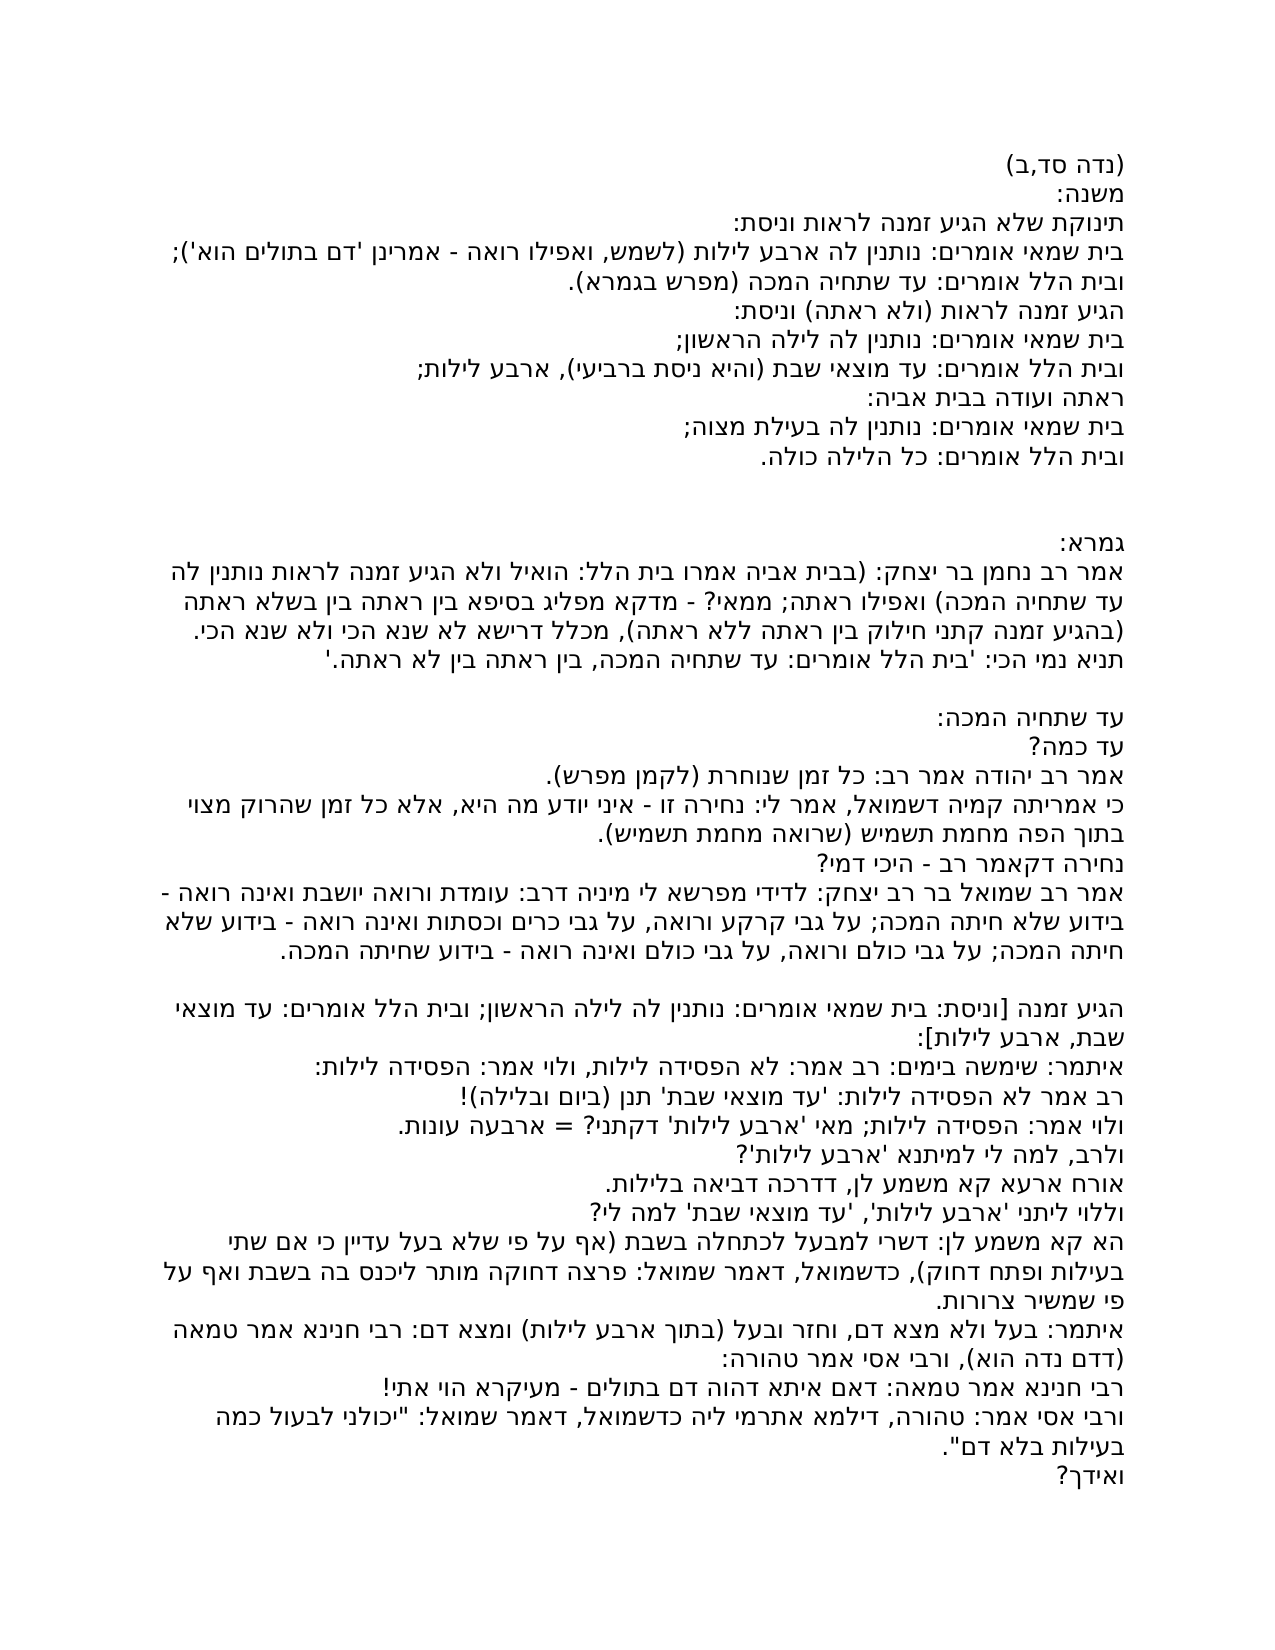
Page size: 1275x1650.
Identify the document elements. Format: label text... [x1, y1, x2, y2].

text אמר רב יהודה אמר רב: כל זמן שנוחרת (לקמן מפרש). [150, 761, 1125, 790]
text תניא נמי הכי: 'בית הלל אומרים: עד שתחיה המכה, בין ראתה בין לא ראתה.' [150, 645, 1125, 674]
text הגיע זמנה [וניסת: בית שמאי אומרים: נותנין לה לילה הראשון; ובית הלל אומרים: עד מוצאי שבת, ארבע לילות]: [150, 994, 1125, 1052]
text הא קא משמע לן: דשרי למבעל לכתחלה בשבת (אף על פי שלא בעל עדיין כי אם שתי בעילות ופתח דחוק), כדשמואל, דאמר שמואל: פרצה דחוקה מותר ליכנס בה בשבת ואף על פי שמשיר צרורות. [150, 1227, 1125, 1315]
text נחירה דקאמר רב - היכי דמי? [150, 849, 1125, 878]
text (נדה סד,ב) [150, 150, 1125, 179]
text גמרא: [150, 528, 1125, 557]
text ולרב, למה לי למיתנא 'ארבע לילות'? [150, 1140, 1125, 1169]
text כי אמריתה קמיה דשמואל, אמר לי: נחירה זו - איני יודע מה היא, אלא כל זמן שהרוק מצוי בתוך הפה מחמת תשמיש (שרואה מחמת תשמיש). [150, 790, 1125, 849]
text בית שמאי אומרים: נותנין לה ארבע לילות (לשמש, ואפילו רואה - אמרינן 'דם בתולים הוא'); [150, 237, 1125, 267]
text אורח ארעא קא משמע לן, דדרכה דביאה בלילות. [150, 1169, 1125, 1198]
text רבי חנינא אמר טמאה: דאם איתא דהוה דם בתולים - מעיקרא הוי אתי! [150, 1373, 1125, 1402]
text הגיע זמנה לראות (ולא ראתה) וניסת: [150, 296, 1125, 325]
text אמר רב נחמן בר יצחק: (בבית אביה אמרו בית הלל: הואיל ולא הגיע זמנה לראות נותנין לה עד שתחיה המכה) ואפילו ראתה; ממאי? - מדקא מפליג בסיפא בין ראתה בין בשלא ראתה (בהגיע זמנה קתני חילוק בין ראתה ללא ראתה), מכלל דרישא לא שנא הכי ולא שנא הכי. [150, 557, 1125, 645]
text ראתה ועודה בבית אביה: [150, 383, 1125, 412]
text אמר רב שמואל בר רב יצחק: לדידי מפרשא לי מיניה דרב: עומדת ורואה יושבת ואינה רואה - בידוע שלא חיתה המכה; על גבי קרקע ורואה, על גבי כרים וכסתות ואינה רואה - בידוע שלא חיתה המכה; על גבי כולם ורואה, על גבי כולם ואינה רואה - בידוע שחיתה המכה. [150, 878, 1125, 965]
text ובית הלל אומרים: עד מוצאי שבת (והיא ניסת ברביעי), ארבע לילות; [150, 354, 1125, 383]
text עד שתחיה המכה: [150, 703, 1125, 732]
text וללוי ליתני 'ארבע לילות', 'עד מוצאי שבת' למה לי? [150, 1198, 1125, 1227]
text משנה: [150, 179, 1125, 208]
text איתמר: שימשה בימים: רב אמר: לא הפסידה לילות, ולוי אמר: הפסידה לילות: [150, 1052, 1125, 1082]
text איתמר: בעל ולא מצא דם, וחזר ובעל (בתוך ארבע לילות) ומצא דם: רבי חנינא אמר טמאה (דדם נדה הוא), ורבי אסי אמר טהורה: [150, 1315, 1125, 1373]
text ורבי אסי אמר: טהורה, דילמא אתרמי ליה כדשמואל, דאמר שמואל: "יכולני לבעול כמה בעילות בלא דם". [150, 1402, 1125, 1461]
text ואידך? [150, 1461, 1125, 1490]
text בית שמאי אומרים: נותנין לה בעילת מצוה; [150, 412, 1125, 442]
text ובית הלל אומרים: עד שתחיה המכה (מפרש בגמרא). [150, 267, 1125, 296]
text עד כמה? [150, 732, 1125, 761]
text בית שמאי אומרים: נותנין לה לילה הראשון; [150, 325, 1125, 354]
text תינוקת שלא הגיע זמנה לראות וניסת: [150, 208, 1125, 237]
text ובית הלל אומרים: כל הלילה כולה. [150, 442, 1125, 471]
text רב אמר לא הפסידה לילות: 'עד מוצאי שבת' תנן (ביום ובלילה)! [150, 1082, 1125, 1111]
text ולוי אמר: הפסידה לילות; מאי 'ארבע לילות' דקתני? = ארבעה עונות. [150, 1111, 1125, 1140]
